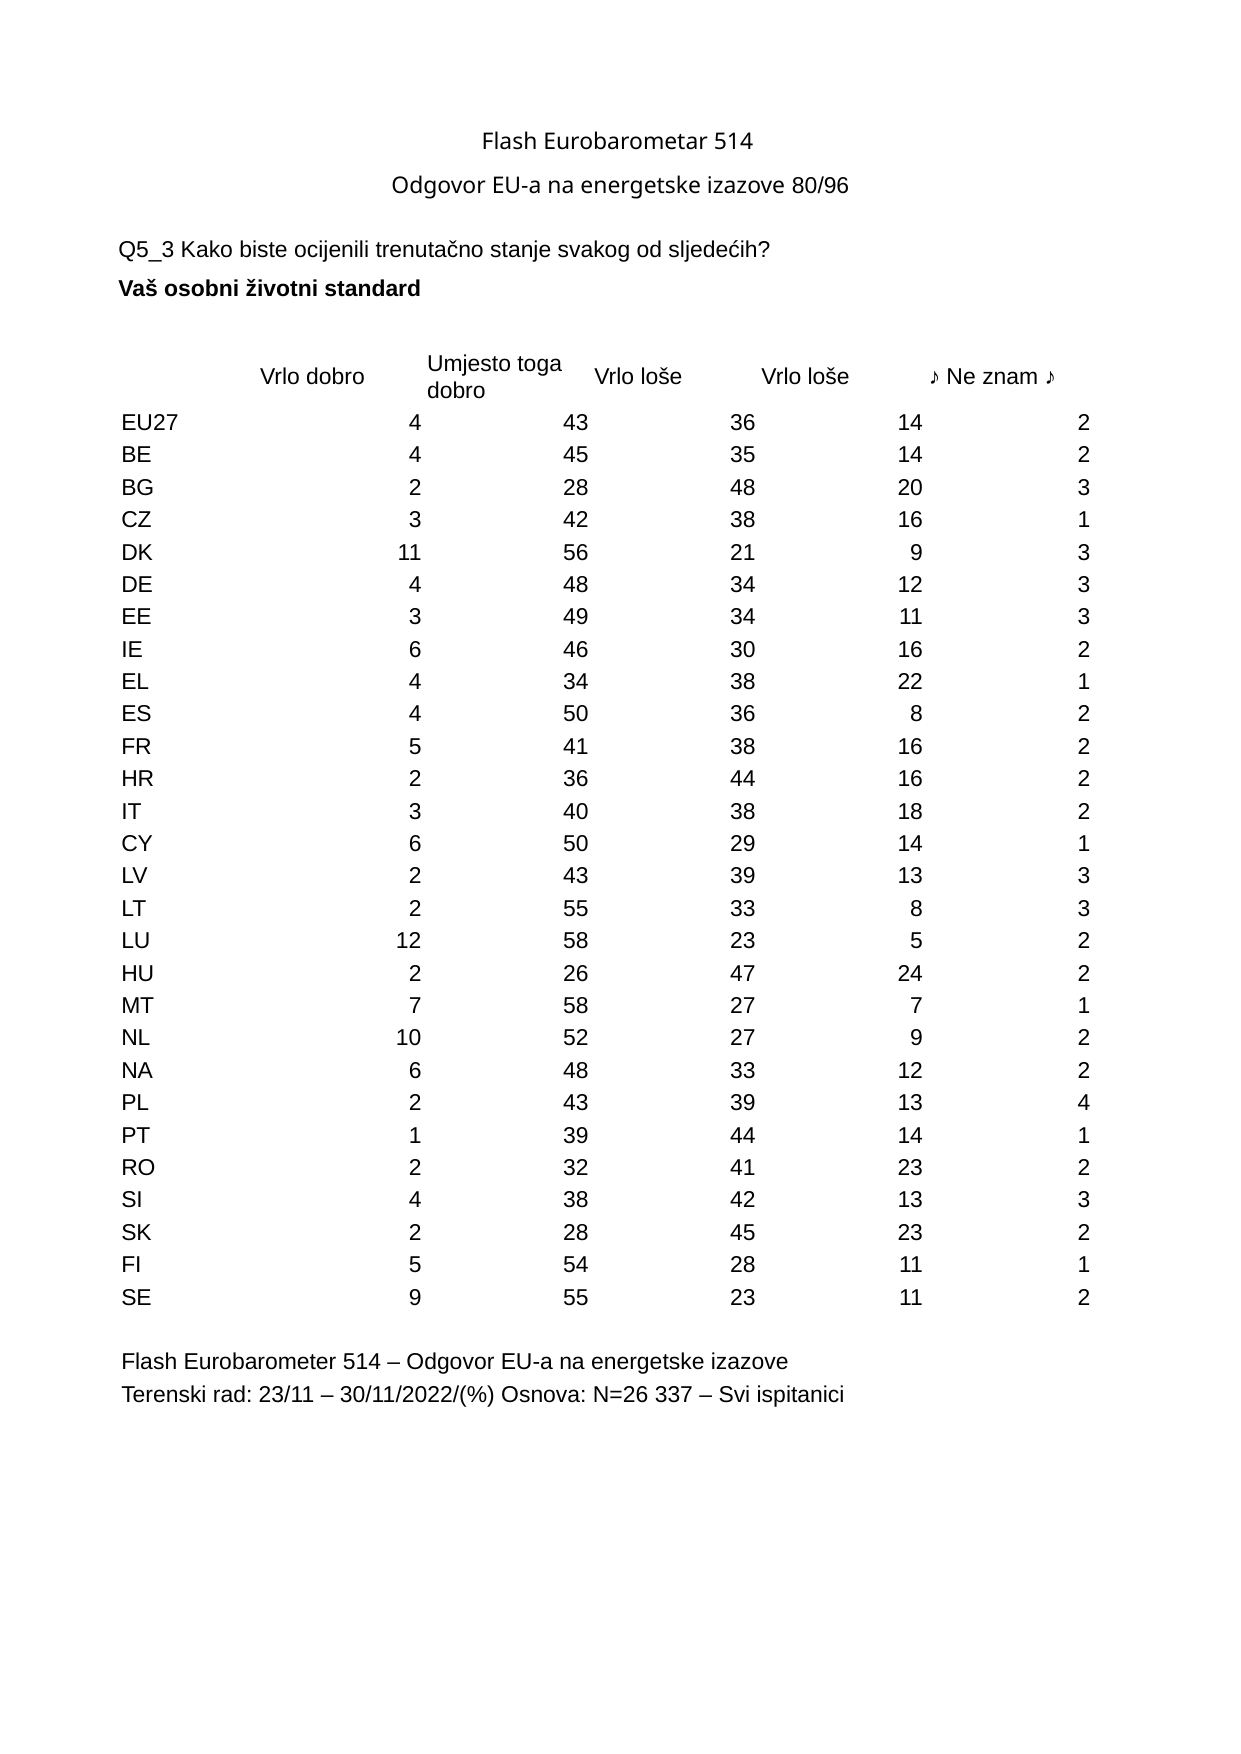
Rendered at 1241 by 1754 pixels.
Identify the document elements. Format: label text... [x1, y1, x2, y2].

table_cell 1 [926, 503, 1093, 535]
table_cell 1 [926, 1119, 1093, 1151]
table_cell 38 [591, 503, 758, 535]
table_cell HR [118, 762, 257, 794]
table_cell 39 [591, 859, 758, 892]
table_cell 2 [926, 1054, 1093, 1086]
table_cell LU [118, 924, 257, 957]
table_cell PT [118, 1119, 257, 1151]
table_cell 2 [926, 1151, 1093, 1183]
table_cell 12 [257, 924, 424, 957]
table_cell 23 [758, 1216, 926, 1248]
table_cell 30 [591, 633, 758, 665]
table_cell 34 [591, 600, 758, 633]
table_cell IT [118, 795, 257, 827]
table_cell 27 [591, 989, 758, 1021]
table_cell 45 [424, 438, 591, 471]
table_cell BG [118, 471, 257, 503]
table_header Vrlo dobro [257, 347, 424, 406]
table_cell 45 [591, 1216, 758, 1248]
table_cell 3 [257, 795, 424, 827]
table_cell FR [118, 730, 257, 762]
table_cell 6 [257, 633, 424, 665]
table_cell 2 [926, 730, 1093, 762]
table_cell 2 [926, 698, 1093, 730]
table_cell 28 [424, 471, 591, 503]
table_cell 20 [758, 471, 926, 503]
table_cell 1 [926, 827, 1093, 859]
table_cell 23 [758, 1151, 926, 1183]
table_cell 2 [926, 438, 1093, 471]
table_cell 7 [758, 989, 926, 1021]
table_cell 50 [424, 698, 591, 730]
table_cell DK [118, 535, 257, 568]
table_cell 5 [257, 1248, 424, 1281]
table_cell 6 [257, 1054, 424, 1086]
table_cell 4 [257, 568, 424, 600]
table_cell BE [118, 438, 257, 471]
table_cell HU [118, 957, 257, 989]
table_cell 4 [926, 1086, 1093, 1118]
table_cell 34 [424, 665, 591, 697]
table_cell 38 [424, 1183, 591, 1216]
table_cell Terenski rad: 23/11 – 30/11/2022/(%) Osnova: N=26 337 – Svi ispitanici [118, 1378, 1093, 1410]
table_cell 40 [424, 795, 591, 827]
table_cell 23 [591, 1281, 758, 1313]
table_cell 21 [591, 535, 758, 568]
table_cell 39 [424, 1119, 591, 1151]
table_cell 36 [424, 762, 591, 794]
table_cell 48 [591, 471, 758, 503]
table_cell 16 [758, 762, 926, 794]
table_cell 38 [591, 795, 758, 827]
text Q5_3 Kako biste ocijenili trenutačno stanje svakog od sljedećih? [118, 236, 1122, 262]
table_cell 56 [424, 535, 591, 568]
table_cell SK [118, 1216, 257, 1248]
table_cell 3 [926, 535, 1093, 568]
table_cell NL [118, 1021, 257, 1054]
table_cell EL [118, 665, 257, 697]
table_cell 24 [758, 957, 926, 989]
table_cell DE [118, 568, 257, 600]
table_cell 22 [758, 665, 926, 697]
table_cell 46 [424, 633, 591, 665]
table_cell 1 [926, 989, 1093, 1021]
table_header Vrlo loše [591, 347, 758, 406]
table_cell SI [118, 1183, 257, 1216]
table_cell 14 [758, 1119, 926, 1151]
table_cell 58 [424, 989, 591, 1021]
table_cell 9 [758, 1021, 926, 1054]
table_cell 54 [424, 1248, 591, 1281]
table_cell 38 [591, 730, 758, 762]
table_cell 1 [257, 1119, 424, 1151]
table_cell 36 [591, 698, 758, 730]
table_cell 33 [591, 1054, 758, 1086]
table_cell 14 [758, 438, 926, 471]
table_cell 7 [257, 989, 424, 1021]
table_cell 23 [591, 924, 758, 957]
table_cell 2 [257, 892, 424, 924]
table_cell 13 [758, 859, 926, 892]
table_cell 2 [926, 406, 1093, 438]
table_cell 2 [926, 957, 1093, 989]
table_cell 5 [758, 924, 926, 957]
table_header ♪ Ne znam ♪ [926, 347, 1093, 406]
table_cell 3 [257, 600, 424, 633]
table_header [118, 347, 257, 406]
table_cell 44 [591, 762, 758, 794]
table_cell 49 [424, 600, 591, 633]
table_cell PL [118, 1086, 257, 1118]
table_cell 2 [926, 795, 1093, 827]
table_cell 4 [257, 406, 424, 438]
table_cell 2 [926, 924, 1093, 957]
table_cell 3 [926, 471, 1093, 503]
table_cell 55 [424, 892, 591, 924]
table_cell 28 [591, 1248, 758, 1281]
table_cell CZ [118, 503, 257, 535]
table_cell [591, 1313, 758, 1345]
table_cell 3 [926, 859, 1093, 892]
table_cell 42 [424, 503, 591, 535]
table_cell 1 [926, 1248, 1093, 1281]
text Vaš osobni životni standard [118, 275, 1122, 302]
table_cell 9 [257, 1281, 424, 1313]
table_cell 11 [758, 600, 926, 633]
table_cell EE [118, 600, 257, 633]
table_cell RO [118, 1151, 257, 1183]
table_cell 10 [257, 1021, 424, 1054]
table_cell 36 [591, 406, 758, 438]
table_cell 55 [424, 1281, 591, 1313]
table_cell 2 [257, 471, 424, 503]
table_cell 58 [424, 924, 591, 957]
table_cell 2 [257, 1216, 424, 1248]
table_cell 14 [758, 827, 926, 859]
table_cell 28 [424, 1216, 591, 1248]
table_cell 29 [591, 827, 758, 859]
table_cell 3 [257, 503, 424, 535]
table_cell [424, 1313, 591, 1345]
table_cell 1 [926, 665, 1093, 697]
table_cell 3 [926, 568, 1093, 600]
table_cell 2 [926, 762, 1093, 794]
table_cell 43 [424, 406, 591, 438]
table_cell CY [118, 827, 257, 859]
table_cell 2 [926, 633, 1093, 665]
table_cell 47 [591, 957, 758, 989]
table_cell LT [118, 892, 257, 924]
table_cell 3 [926, 1183, 1093, 1216]
table_cell 16 [758, 730, 926, 762]
table_cell [257, 1313, 424, 1345]
table_cell 11 [758, 1281, 926, 1313]
table_cell 4 [257, 665, 424, 697]
table_cell 16 [758, 633, 926, 665]
table_cell 9 [758, 535, 926, 568]
table_cell SE [118, 1281, 257, 1313]
table_cell [758, 1313, 926, 1345]
table_cell 4 [257, 1183, 424, 1216]
table_cell 6 [257, 827, 424, 859]
table_cell IE [118, 633, 257, 665]
table_cell [118, 1313, 257, 1345]
table_cell 16 [758, 503, 926, 535]
table_cell 38 [591, 665, 758, 697]
table_cell 13 [758, 1086, 926, 1118]
table_cell 2 [257, 1086, 424, 1118]
table_cell 35 [591, 438, 758, 471]
table_cell 8 [758, 892, 926, 924]
table_cell [926, 1313, 1093, 1345]
table_cell ES [118, 698, 257, 730]
table_cell 2 [926, 1021, 1093, 1054]
table_cell 8 [758, 698, 926, 730]
table_cell 11 [257, 535, 424, 568]
table_cell 2 [257, 762, 424, 794]
table_cell 44 [591, 1119, 758, 1151]
table_cell NA [118, 1054, 257, 1086]
table_cell 5 [257, 730, 424, 762]
table_cell 13 [758, 1183, 926, 1216]
table_cell 43 [424, 1086, 591, 1118]
table_cell 32 [424, 1151, 591, 1183]
table_cell 41 [424, 730, 591, 762]
table_cell 2 [257, 957, 424, 989]
table_cell 34 [591, 568, 758, 600]
table_cell FI [118, 1248, 257, 1281]
table_cell LV [118, 859, 257, 892]
table_cell 11 [758, 1248, 926, 1281]
table_cell 48 [424, 568, 591, 600]
table_cell 2 [926, 1216, 1093, 1248]
table_cell 52 [424, 1021, 591, 1054]
table_cell 2 [257, 859, 424, 892]
table_cell 41 [591, 1151, 758, 1183]
table_cell 14 [758, 406, 926, 438]
table_cell 12 [758, 1054, 926, 1086]
table_cell 43 [424, 859, 591, 892]
table_header Umjesto toga dobro [424, 347, 591, 406]
table_cell 42 [591, 1183, 758, 1216]
table_cell 4 [257, 438, 424, 471]
table_cell MT [118, 989, 257, 1021]
table_cell 18 [758, 795, 926, 827]
table_cell Flash Eurobarometer 514 – Odgovor EU-a na energetske izazove [118, 1345, 1093, 1378]
table_cell 33 [591, 892, 758, 924]
table_cell 3 [926, 600, 1093, 633]
table_cell 3 [926, 892, 1093, 924]
table_cell EU27 [118, 406, 257, 438]
table_cell 26 [424, 957, 591, 989]
table_cell 27 [591, 1021, 758, 1054]
table_cell 12 [758, 568, 926, 600]
table_cell 48 [424, 1054, 591, 1086]
table_cell 50 [424, 827, 591, 859]
table_cell 39 [591, 1086, 758, 1118]
table_cell 2 [257, 1151, 424, 1183]
table_header Vrlo loše [758, 347, 926, 406]
table_cell 2 [926, 1281, 1093, 1313]
table_cell 4 [257, 698, 424, 730]
